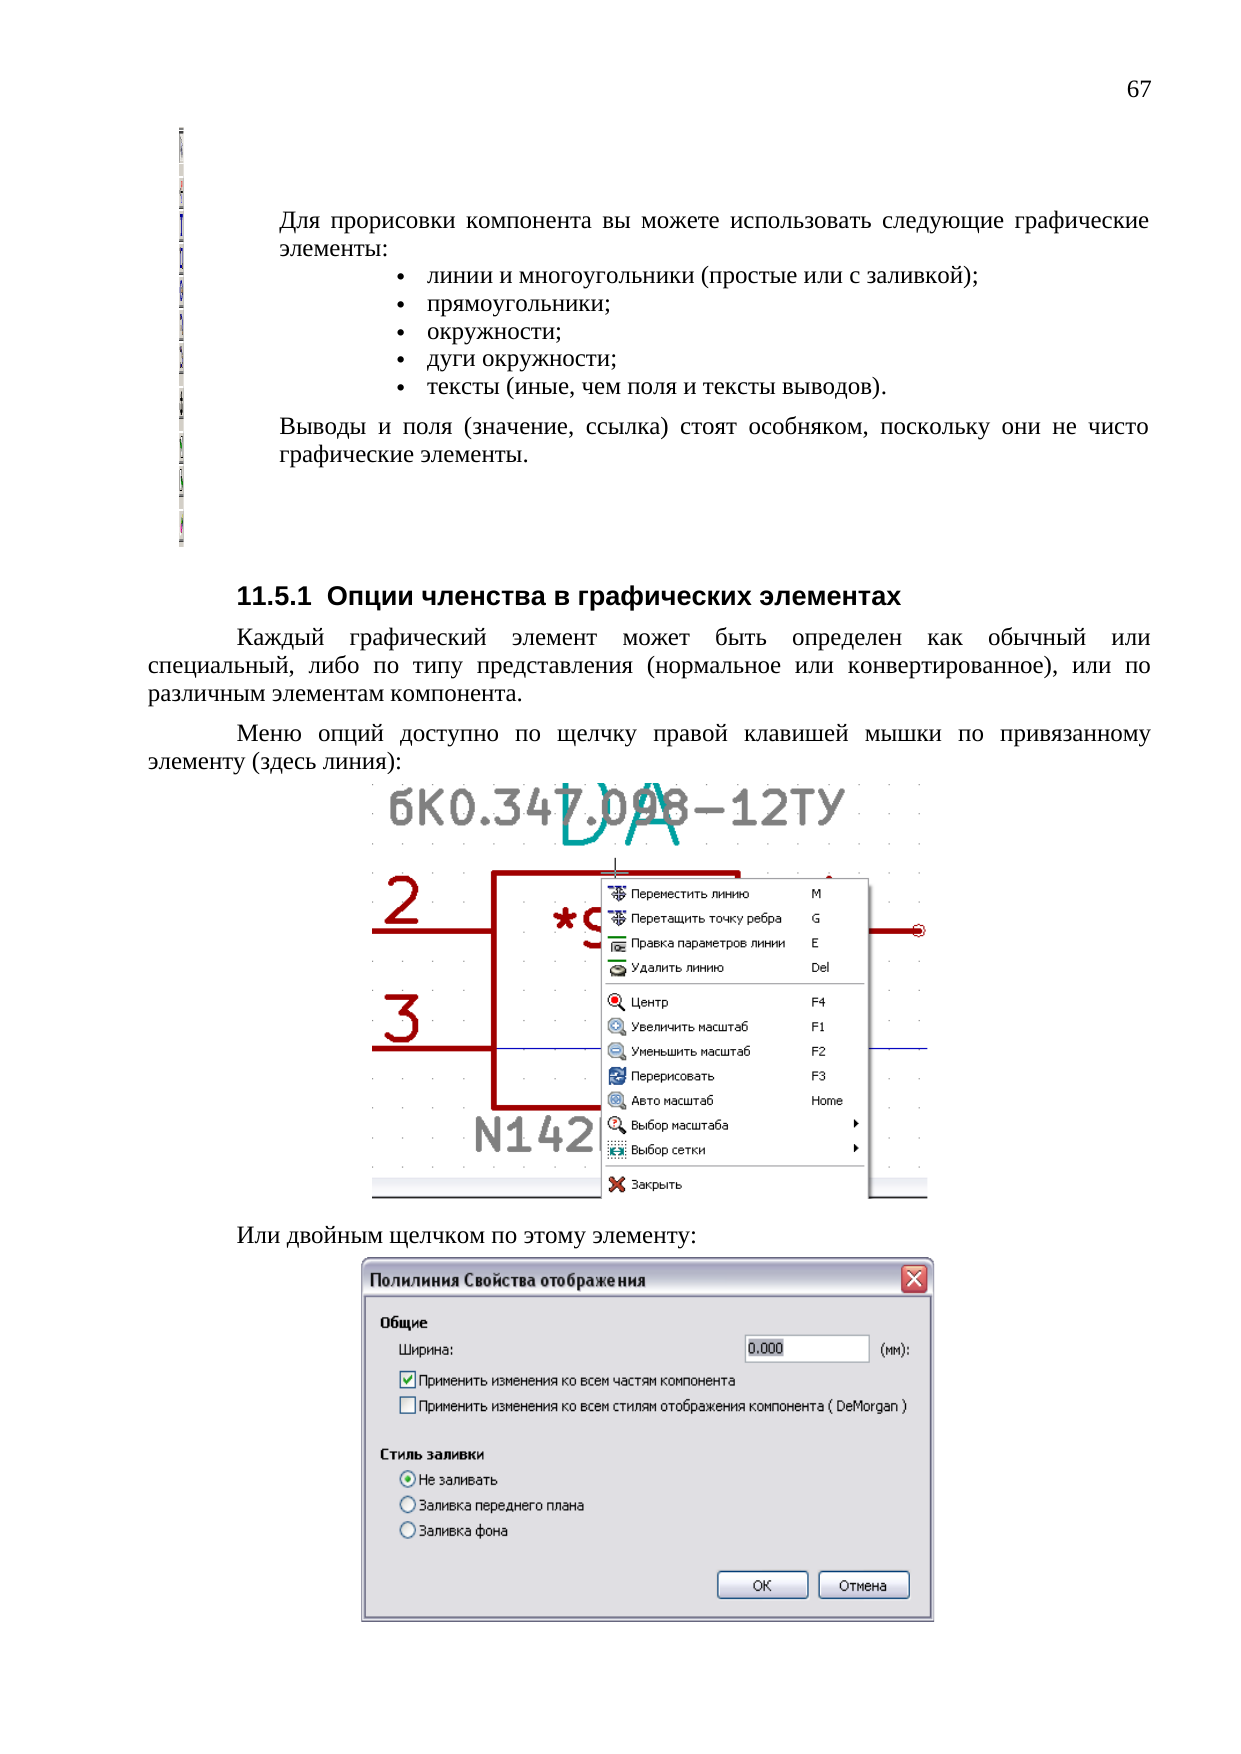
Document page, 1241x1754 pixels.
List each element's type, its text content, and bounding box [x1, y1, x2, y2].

text Меню опций доступно по щелчку правой клавишей мышки по привязанному элементу (здесь линия): [148, 719, 1152, 774]
text Каждый графический элемент может быть определен как обычный или специальный, либо по типу представления (нормальное или конвертированное), или по различным элементам компонента. [148, 623, 1152, 707]
subtitle Опции членства в графических элементах [148, 581, 1152, 611]
table_header Для прорисовки компонента вы можете использовать следующие графические элементы: линии и многоугольники (простые или с заливкой); прямоугольники; окружности; дуги окружности; тексты (иные, чем поля и тексты выводов). Выводы и поля (значение, ссылка) стоят особняком, поскольку они не чисто графические элементы. [279, 118, 1150, 556]
picture [372, 783, 928, 1199]
picture [361, 1257, 935, 1622]
text Или двойным щелчком по этому элементу: [148, 1221, 1152, 1249]
picture [179, 127, 184, 547]
table_header [200, 118, 279, 556]
